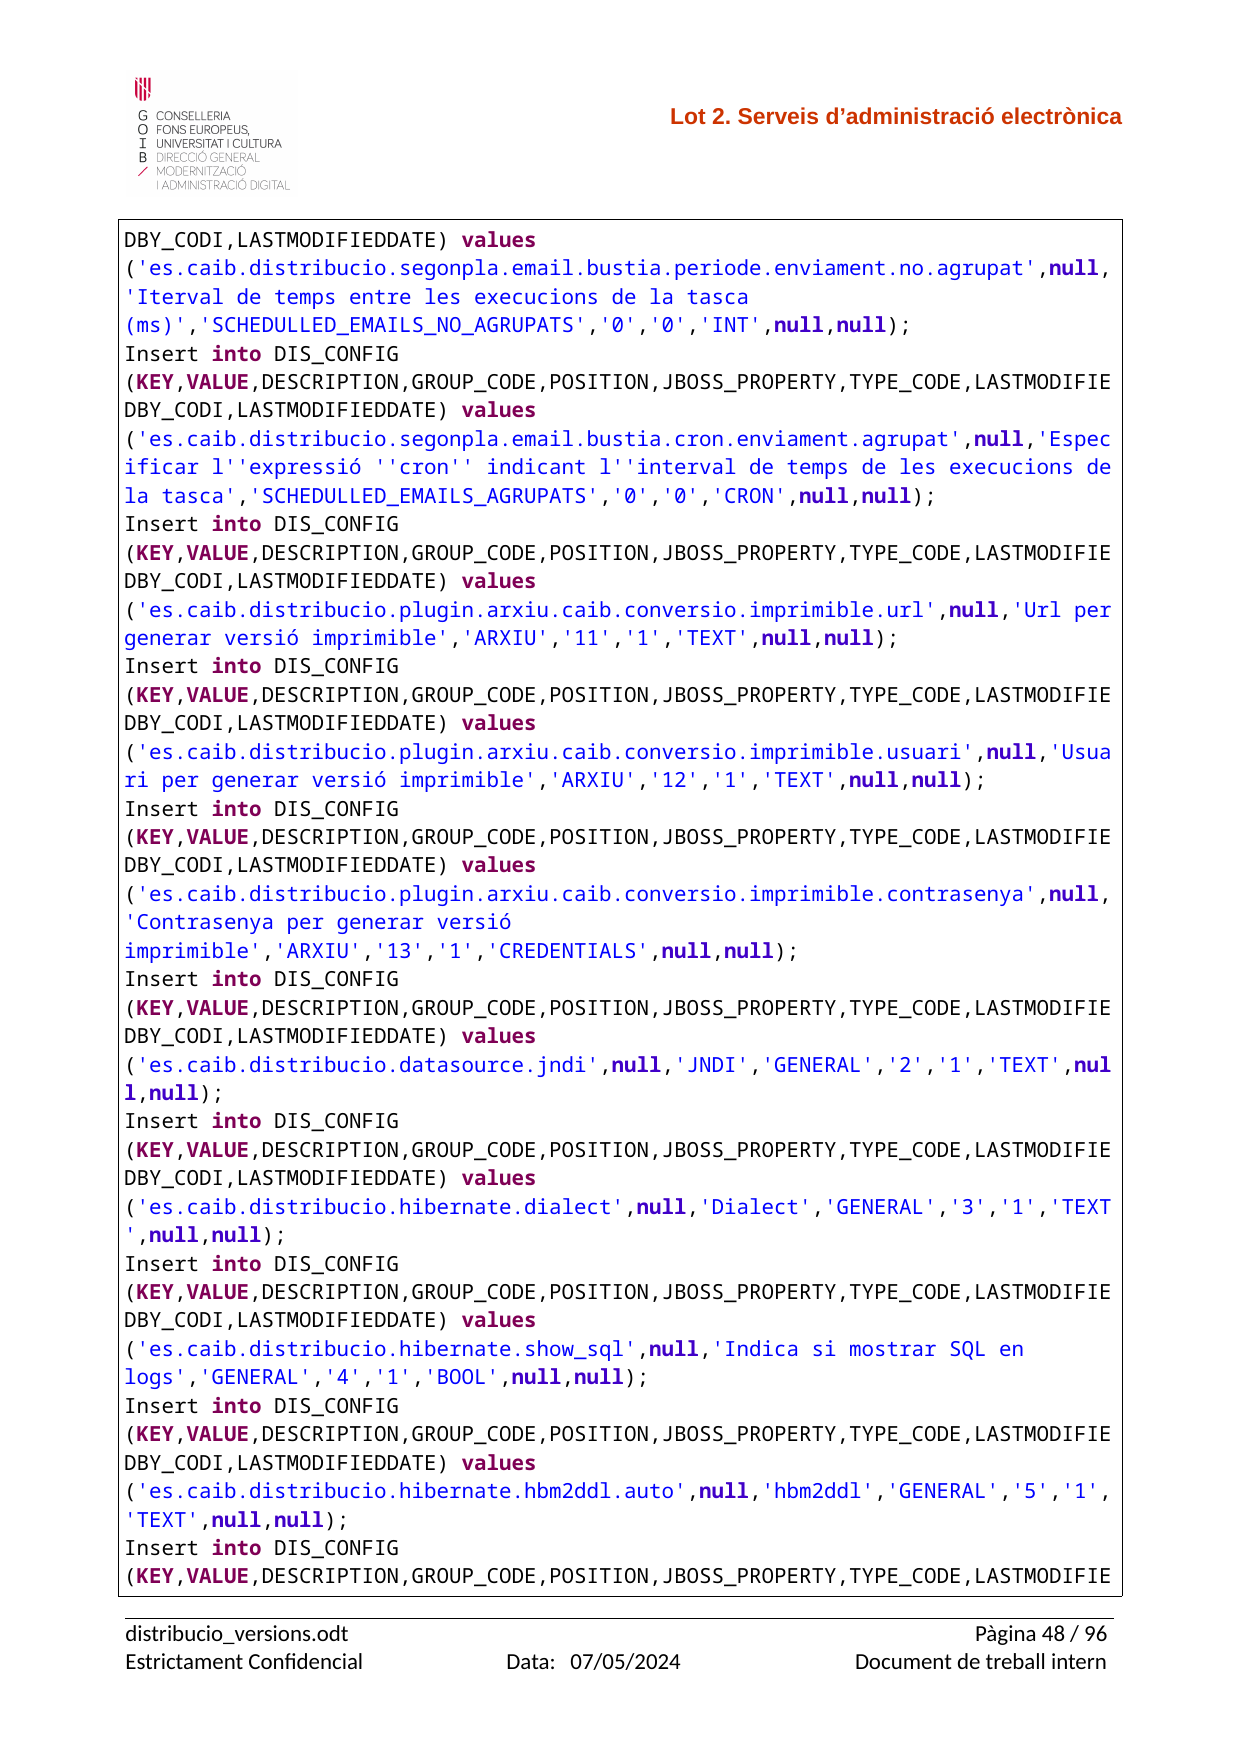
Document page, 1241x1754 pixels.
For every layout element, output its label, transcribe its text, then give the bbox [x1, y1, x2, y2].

table_header DBY_CODI,LASTMODIFIEDDATE) values ('es.caib.distribucio.segonpla.email.bustia.periode.enviament.no.agrupat',null,'Iterval de temps entre les execucions de la tasca (ms)','SCHEDULLED_EMAILS_NO_AGRUPATS','0','0','INT',null,null); Insert into DIS_CONFIG (KEY,VALUE,DESCRIPTION,GROUP_CODE,POSITION,JBOSS_PROPERTY,TYPE_CODE,LASTMODIFIEDBY_CODI,LASTMODIFIEDDATE) values ('es.caib.distribucio.segonpla.email.bustia.cron.enviament.agrupat',null,'Especificar l''expressió ''cron'' indicant l''interval de temps de les execucions de la tasca','SCHEDULLED_EMAILS_AGRUPATS','0','0','CRON',null,null); Insert into DIS_CONFIG (KEY,VALUE,DESCRIPTION,GROUP_CODE,POSITION,JBOSS_PROPERTY,TYPE_CODE,LASTMODIFIEDBY_CODI,LASTMODIFIEDDATE) values ('es.caib.distribucio.plugin.arxiu.caib.conversio.imprimible.url',null,'Url per generar versió imprimible','ARXIU','11','1','TEXT',null,null); Insert into DIS_CONFIG (KEY,VALUE,DESCRIPTION,GROUP_CODE,POSITION,JBOSS_PROPERTY,TYPE_CODE,LASTMODIFIEDBY_CODI,LASTMODIFIEDDATE) values ('es.caib.distribucio.plugin.arxiu.caib.conversio.imprimible.usuari',null,'Usuari per generar versió imprimible','ARXIU','12','1','TEXT',null,null); Insert into DIS_CONFIG (KEY,VALUE,DESCRIPTION,GROUP_CODE,POSITION,JBOSS_PROPERTY,TYPE_CODE,LASTMODIFIEDBY_CODI,LASTMODIFIEDDATE) values ('es.caib.distribucio.plugin.arxiu.caib.conversio.imprimible.contrasenya',null,'Contrasenya per generar versió imprimible','ARXIU','13','1','CREDENTIALS',null,null); Insert into DIS_CONFIG (KEY,VALUE,DESCRIPTION,GROUP_CODE,POSITION,JBOSS_PROPERTY,TYPE_CODE,LASTMODIFIEDBY_CODI,LASTMODIFIEDDATE) values ('es.caib.distribucio.datasource.jndi',null,'JNDI','GENERAL','2','1','TEXT',null,null); Insert into DIS_CONFIG (KEY,VALUE,DESCRIPTION,GROUP_CODE,POSITION,JBOSS_PROPERTY,TYPE_CODE,LASTMODIFIEDBY_CODI,LASTMODIFIEDDATE) values ('es.caib.distribucio.hibernate.dialect',null,'Dialect','GENERAL','3','1','TEXT',null,null); Insert into DIS_CONFIG (KEY,VALUE,DESCRIPTION,GROUP_CODE,POSITION,JBOSS_PROPERTY,TYPE_CODE,LASTMODIFIEDBY_CODI,LASTMODIFIEDDATE) values ('es.caib.distribucio.hibernate.show_sql',null,'Indica si mostrar SQL en logs','GENERAL','4','1','BOOL',null,null); Insert into DIS_CONFIG (KEY,VALUE,DESCRIPTION,GROUP_CODE,POSITION,JBOSS_PROPERTY,TYPE_CODE,LASTMODIFIEDBY_CODI,LASTMODIFIEDDATE) values ('es.caib.distribucio.hibernate.hbm2ddl.auto',null,'hbm2ddl','GENERAL','5','1','TEXT',null,null); Insert into DIS_CONFIG (KEY,VALUE,DESCRIPTION,GROUP_CODE,POSITION,JBOSS_PROPERTY,TYPE_CODE,LASTMODIFIE [119, 220, 1122, 1596]
picture [126, 70, 299, 197]
